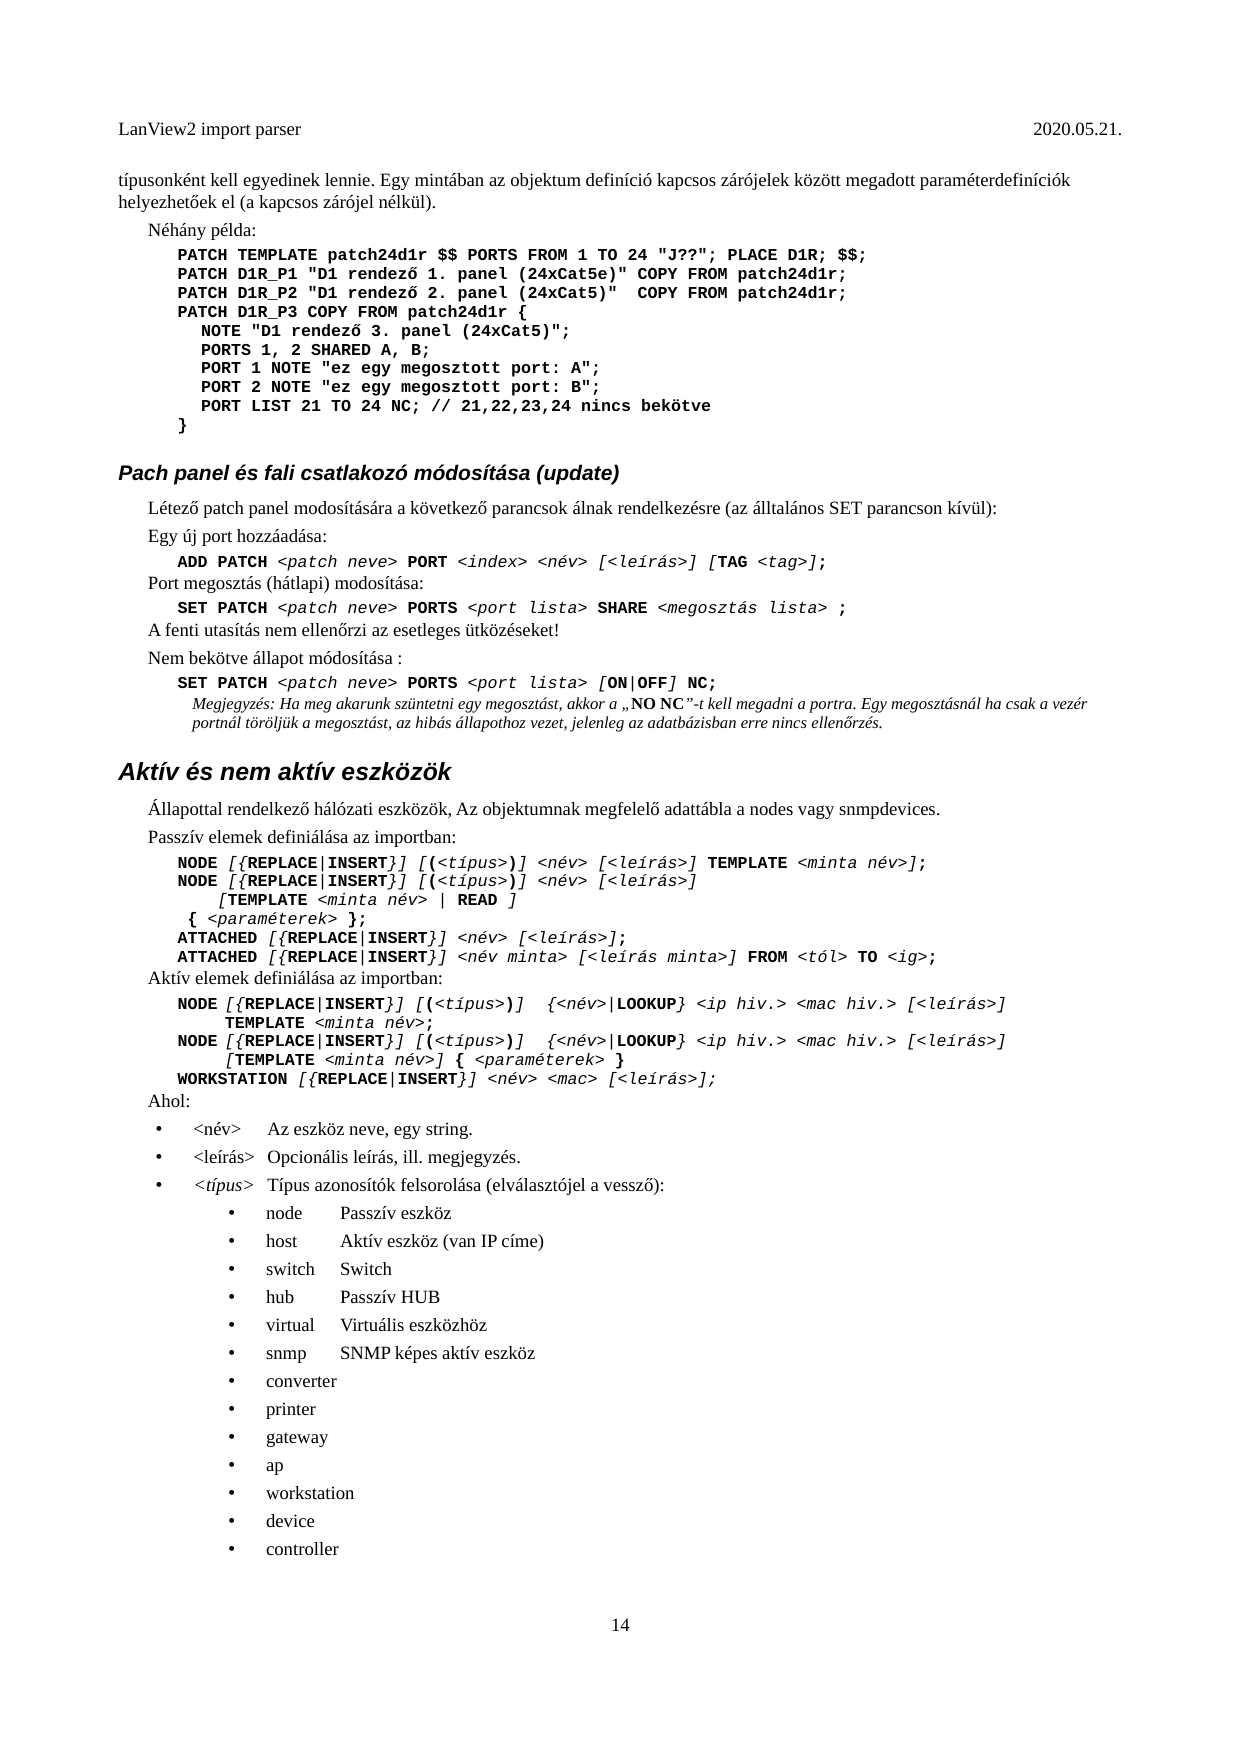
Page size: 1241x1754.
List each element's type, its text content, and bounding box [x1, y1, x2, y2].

text Port megosztás (hátlapi) modosítása: [118, 572, 1122, 593]
list converter [228, 1370, 1122, 1391]
text PATCH TEMPLATE patch24d1r $$ PORTS FROM 1 TO 24 "J??"; PLACE D1R; $$; [177, 247, 1122, 266]
list workstation [228, 1482, 1122, 1503]
list hub Passzív HUB [228, 1286, 1122, 1307]
text NODE [{REPLACE|INSERT}] [(<típus>)] <név> [<leírás>] TEMPLATE <minta név>]; [177, 854, 1122, 873]
list controller [228, 1538, 1122, 1559]
list ap [228, 1454, 1122, 1475]
list printer [228, 1398, 1122, 1419]
text } [177, 416, 1122, 435]
list gateway [228, 1426, 1122, 1447]
subtitle Pach panel és fali csatlakozó módosítása (update) [118, 460, 1122, 484]
text NOTE "D1 rendező 3. panel (24xCat5)"; [177, 322, 1122, 341]
text ATTACHED [{REPLACE|INSERT}] <név> [<leírás>]; [177, 929, 1122, 948]
subtitle Aktív és nem aktív eszközök [118, 757, 1122, 786]
text Egy új port hozzáadása: [118, 525, 1122, 547]
text ADD PATCH <patch neve> PORT <index> <név> [<leírás>] [TAG <tag>]; [177, 553, 1122, 572]
text PORTS 1, 2 SHARED A, B; [177, 341, 1122, 360]
text PORT 1 NOTE "ez egy megosztott port: A"; [177, 360, 1122, 379]
text ATTACHED [{REPLACE|INSERT}] <név minta> [<leírás minta>] FROM <tól> TO <ig>; [177, 948, 1122, 967]
list snmp SNMP képes aktív eszköz [228, 1342, 1122, 1363]
list <leírás> Opcionális leírás, ill. megjegyzés. [156, 1146, 1122, 1167]
text Nem bekötve állapot módosítása : [118, 647, 1122, 668]
list <név> Az eszköz neve, egy string. [156, 1118, 1122, 1139]
text A fenti utasítás nem ellenőrzi az esetleges ütközéseket! [118, 619, 1122, 640]
text [TEMPLATE <minta név>] { <paraméterek> } [177, 1052, 1122, 1071]
text PATCH D1R_P2 "D1 rendező 2. panel (24xCat5)" COPY FROM patch24d1r; [177, 284, 1122, 303]
text Passzív elemek definiálása az importban: [118, 826, 1122, 848]
list virtual Virtuális eszközhöz [228, 1314, 1122, 1335]
text Létező patch panel modosítására a következő parancsok álnak rendelkezésre (az álltalános SET parancson kívül): [118, 497, 1122, 519]
list device [228, 1510, 1122, 1531]
text WORKSTATION [{REPLACE|INSERT}] <név> <mac> [<leírás>]; [177, 1071, 1122, 1089]
list <típus> Típus azonosítók felsorolása (elválasztójel a vessző): [156, 1174, 1122, 1195]
text PATCH D1R_P3 COPY FROM patch24d1r { [177, 303, 1122, 322]
list switch Switch [228, 1258, 1122, 1279]
text Néhány példa: [118, 219, 1122, 240]
text TEMPLATE <minta név>; [177, 1014, 1122, 1033]
text Aktív elemek definiálása az importban: [118, 967, 1122, 989]
text SET PATCH <patch neve> PORTS <port lista> [ON|OFF] NC; [177, 675, 1122, 694]
text SET PATCH <patch neve> PORTS <port lista> SHARE <megosztás lista> ; [177, 600, 1122, 619]
text PORT 2 NOTE "ez egy megosztott port: B"; [177, 379, 1122, 398]
text PORT LIST 21 TO 24 NC; // 21,22,23,24 nincs bekötve [177, 398, 1122, 416]
text típusonként kell egyedinek lennie. Egy mintában az objektum definíció kapcsos zárójelek között megadott paraméterdefiníciók helyezhetőek el (a kapcsos zárójel nélkül). [118, 169, 1122, 212]
text Megjegyzés: Ha meg akarunk szüntetni egy megosztást, akkor a „NO NC”-t kell megadni a portra. Egy megosztásnál ha csak a vezér portnál töröljük a megosztást, az hibás állapothoz vezet, jelenleg az adatbázisban erre nincs ellenőrzés. [192, 694, 1122, 732]
text NODE [{REPLACE|INSERT}] [(<típus>)] {<név>|LOOKUP} <ip hiv.> <mac hiv.> [<leírás>] [177, 1033, 1122, 1052]
list node Passzív eszköz [228, 1202, 1122, 1223]
text NODE [{REPLACE|INSERT}] [(<típus>)] <név> [<leírás>] [TEMPLATE <minta név> | READ ] { <paraméterek> }; [177, 873, 1122, 929]
list host Aktív eszköz (van IP címe) [228, 1230, 1122, 1251]
text Állapottal rendelkező hálózati eszközök, Az objektumnak megfelelő adattábla a nodes vagy snmpdevices. [118, 798, 1122, 820]
text Ahol: [118, 1089, 1122, 1111]
text NODE [{REPLACE|INSERT}] [(<típus>)] {<név>|LOOKUP} <ip hiv.> <mac hiv.> [<leírás>] [177, 995, 1122, 1014]
text PATCH D1R_P1 "D1 rendező 1. panel (24xCat5e)" COPY FROM patch24d1r; [177, 266, 1122, 284]
